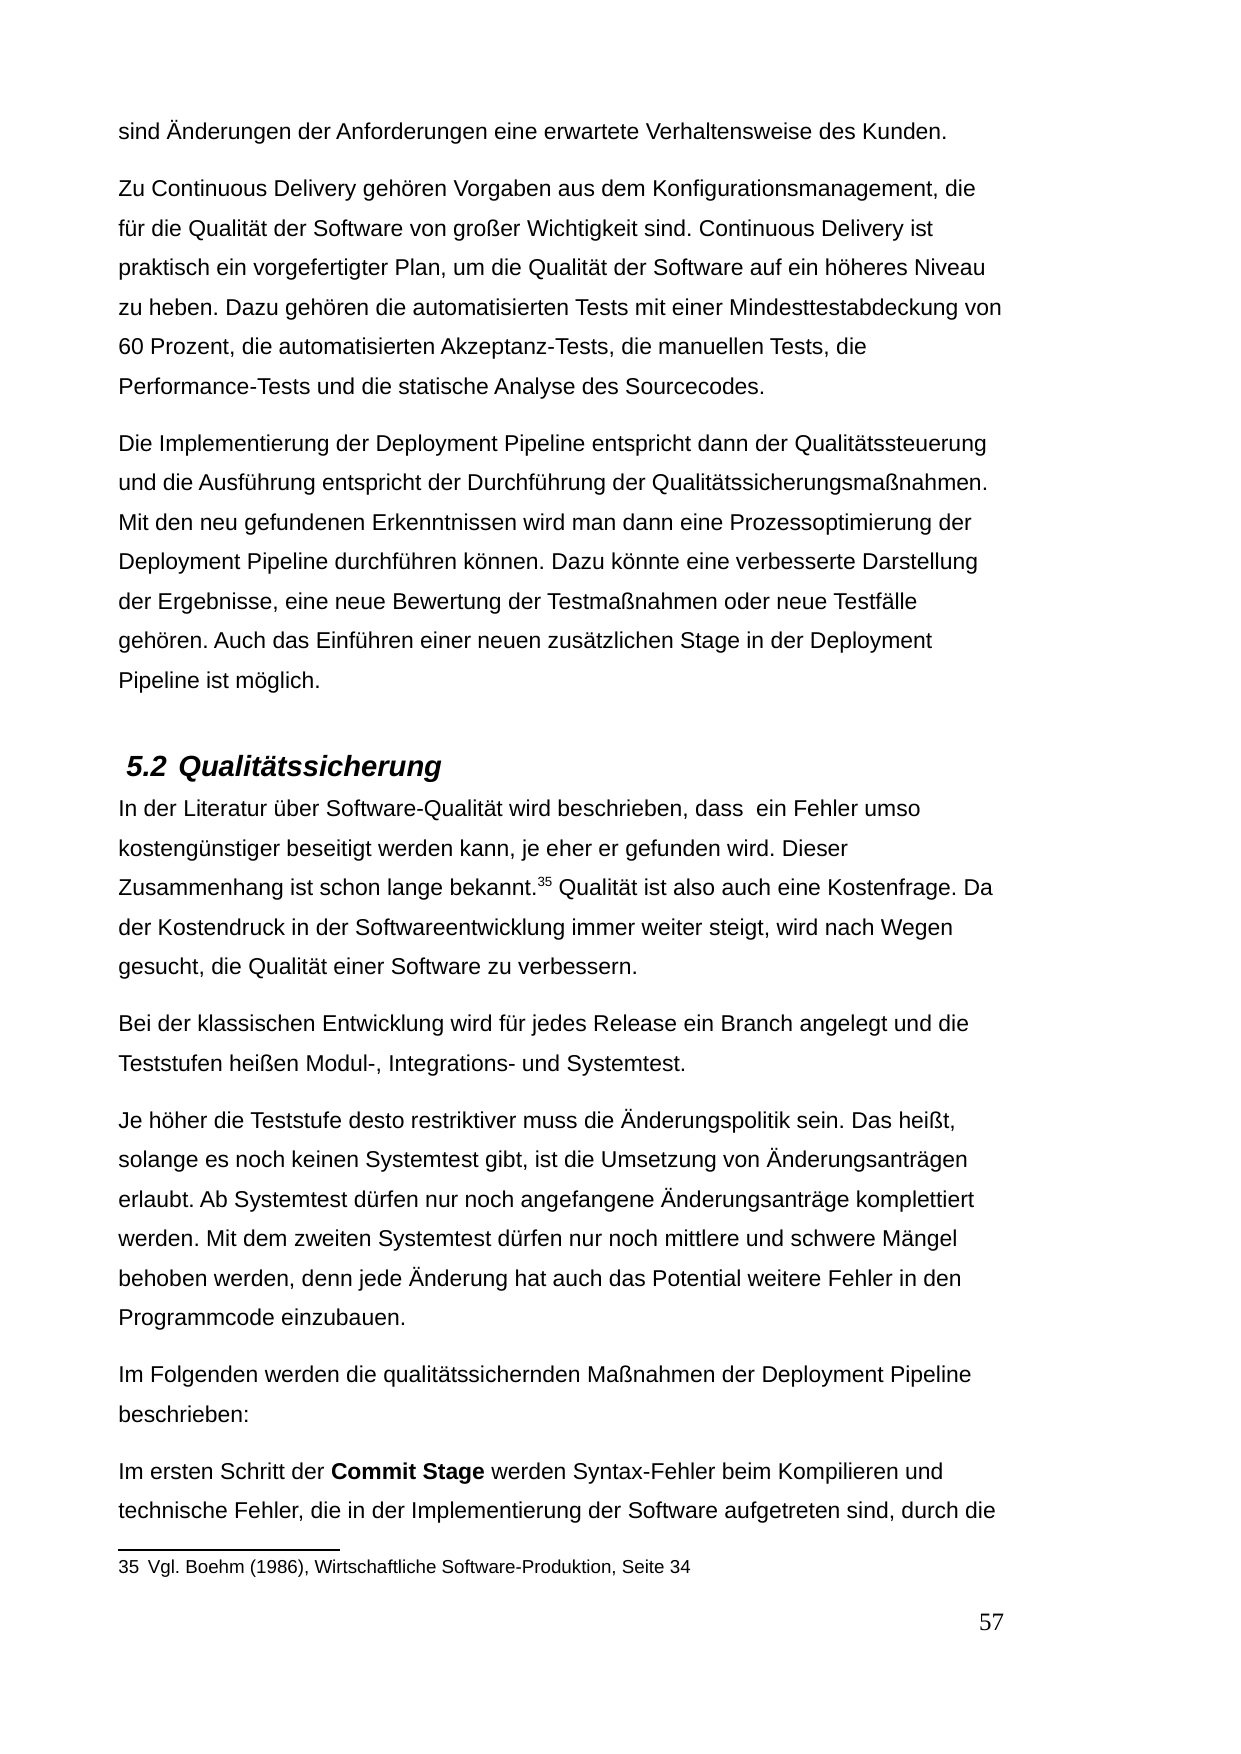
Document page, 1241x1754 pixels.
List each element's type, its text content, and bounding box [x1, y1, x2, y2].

subtitle Qualitätssicherung [118, 749, 1004, 782]
text In der Literatur über Software-Qualität wird beschrieben, dass ein Fehler umso kostengünstiger beseitigt werden kann, je eher er gefunden wird. Dieser Zusammenhang ist schon lange bekannt. Qualität ist also auch eine Kostenfrage. Da der Kostendruck in der Softwareentwicklung immer weiter steigt, wird nach Wegen gesucht, die Qualität einer Software zu verbessern. [118, 795, 1004, 979]
text Vgl. Boehm (1986), Wirtschaftliche Software-Produktion, Seite 34 [118, 1556, 1004, 1578]
text Bei der klassischen Entwicklung wird für jedes Release ein Branch angelegt und die Teststufen heißen Modul-, Integrations- und Systemtest. [118, 1010, 1004, 1076]
text Je höher die Teststufe desto restriktiver muss die Änderungspolitik sein. Das heißt, solange es noch keinen Systemtest gibt, ist die Umsetzung von Änderungsanträgen erlaubt. Ab Systemtest dürfen nur noch angefangene Änderungsanträge komplettiert werden. Mit dem zweiten Systemtest dürfen nur noch mittlere und schwere Mängel behoben werden, denn jede Änderung hat auch das Potential weitere Fehler in den Programmcode einzubauen. [118, 1107, 1004, 1331]
text Im Folgenden werden die qualitätssichernden Maßnahmen der Deployment Pipeline beschrieben: [118, 1361, 1004, 1427]
text Zu Continuous Delivery gehören Vorgaben aus dem Konfigurationsmanagement, die für die Qualität der Software von großer Wichtigkeit sind. Continuous Delivery ist praktisch ein vorgefertigter Plan, um die Qualität der Software auf ein höheres Niveau zu heben. Dazu gehören die automatisierten Tests mit einer Mindesttestabdeckung von 60 Prozent, die automatisierten Akzeptanz-Tests, die manuellen Tests, die Performance-Tests und die statische Analyse des Sourcecodes. [118, 175, 1004, 399]
text sind Änderungen der Anforderungen eine erwartete Verhaltensweise des Kunden. [118, 118, 1004, 144]
text Die Implementierung der Deployment Pipeline entspricht dann der Qualitätssteuerung und die Ausführung entspricht der Durchführung der Qualitätssicherungsmaßnahmen. Mit den neu gefundenen Erkenntnissen wird man dann eine Prozessoptimierung der Deployment Pipeline durchführen können. Dazu könnte eine verbesserte Darstellung der Ergebnisse, eine neue Bewertung der Testmaßnahmen oder neue Testfälle gehören. Auch das Einführen einer neuen zusätzlichen Stage in der Deployment Pipeline ist möglich. [118, 430, 1004, 693]
text Im ersten Schritt der Commit Stage werden Syntax-Fehler beim Kompilieren und technische Fehler, die in der Implementierung der Software aufgetreten sind, durch die [118, 1458, 1004, 1524]
